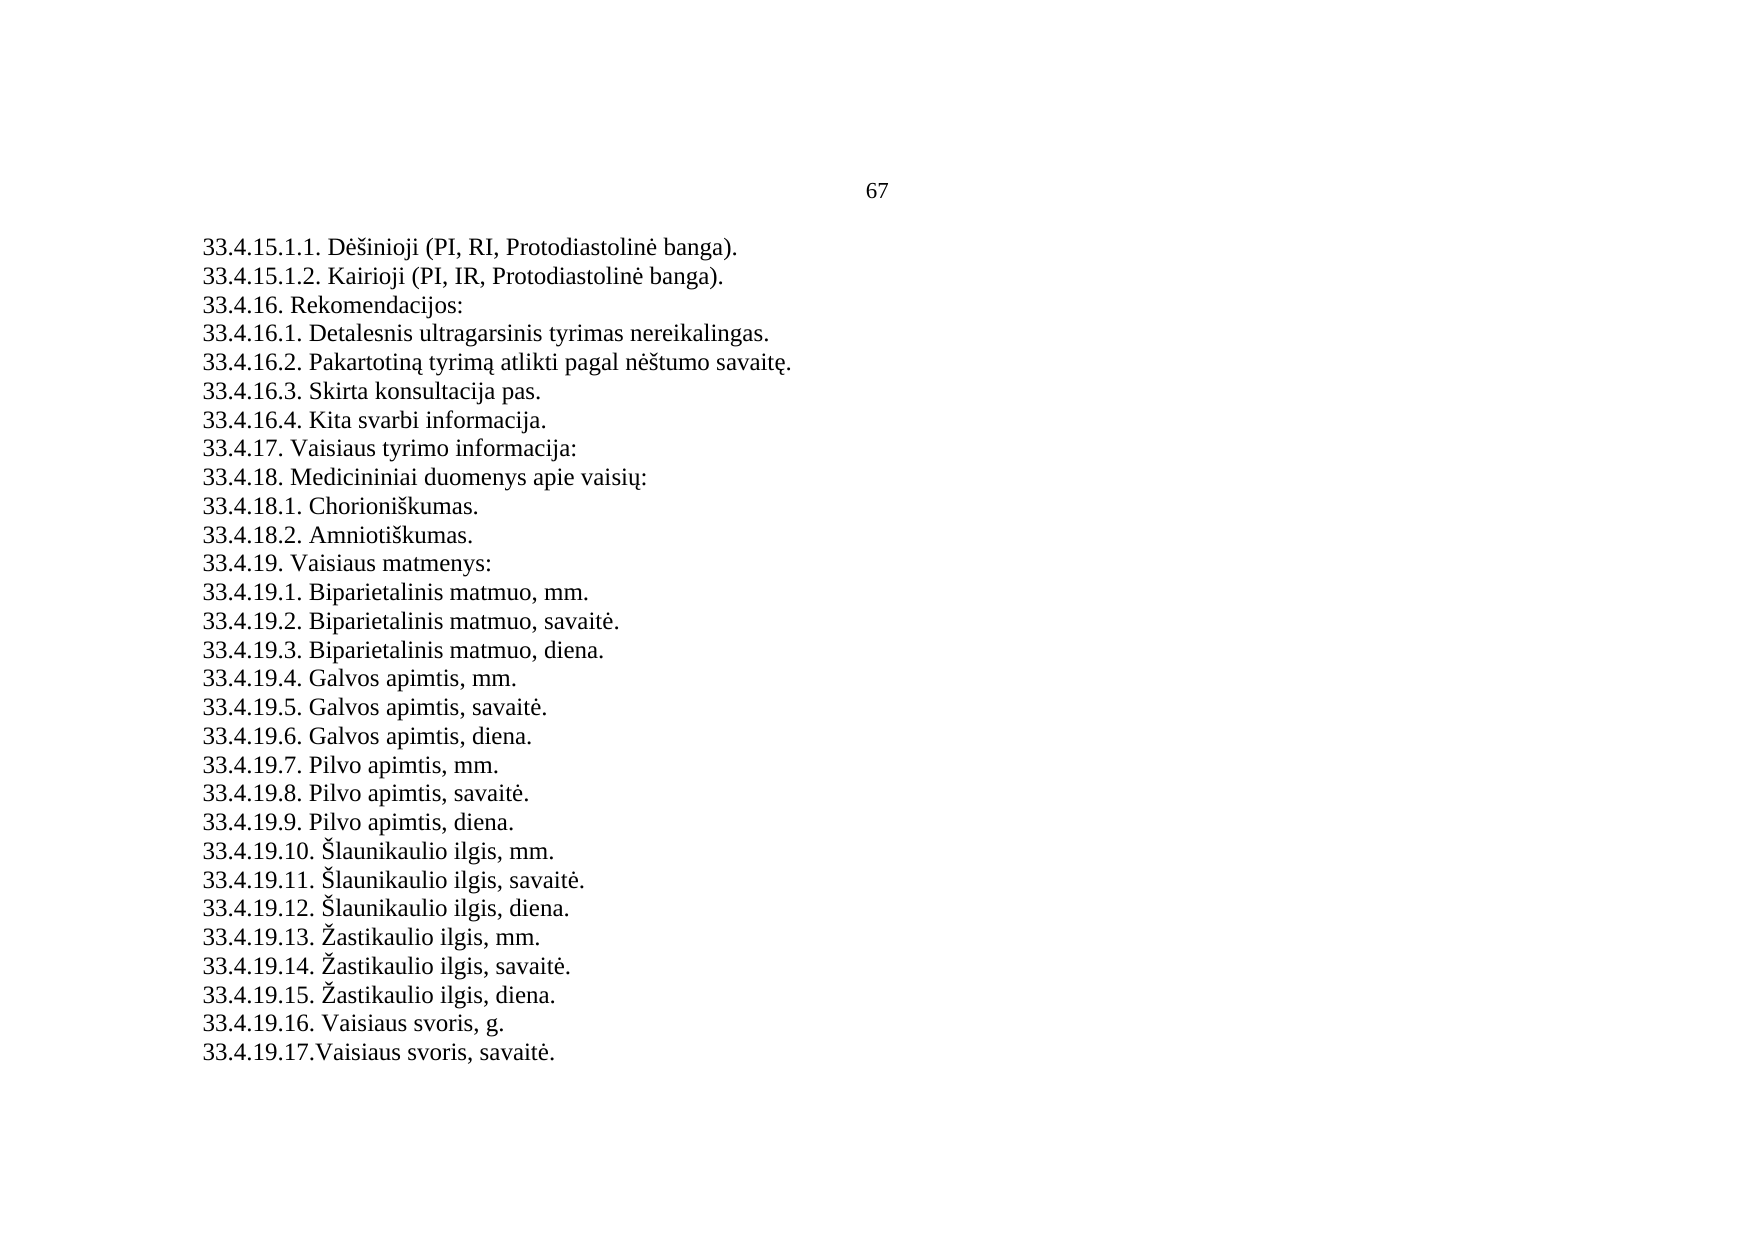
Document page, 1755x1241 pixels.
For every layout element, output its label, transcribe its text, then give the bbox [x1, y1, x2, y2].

text 33.4.18.2. Amniotiškumas. [118, 520, 1636, 548]
text 33.4.19.17.Vaisiaus svoris, savaitė. [118, 1037, 1636, 1066]
text 33.4.17. Vaisiaus tyrimo informacija: [118, 433, 1636, 462]
text 33.4.16.3. Skirta konsultacija pas. [118, 376, 1636, 405]
text 33.4.16.4. Kita svarbi informacija. [118, 405, 1636, 433]
text 33.4.15.1.1. Dėšinioji (PI, RI, Protodiastolinė banga). [118, 232, 1636, 261]
text 33.4.19.14. Žastikaulio ilgis, savaitė. [118, 951, 1636, 980]
text 33.4.16.2. Pakartotiną tyrimą atlikti pagal nėštumo savaitę. [118, 347, 1636, 376]
text 33.4.19.9. Pilvo apimtis, diena. [118, 807, 1636, 836]
text 33.4.19.3. Biparietalinis matmuo, diena. [118, 635, 1636, 663]
text 33.4.19.8. Pilvo apimtis, savaitė. [118, 778, 1636, 807]
text 33.4.19.16. Vaisiaus svoris, g. [118, 1008, 1636, 1037]
text 33.4.16. Rekomendacijos: [118, 290, 1636, 318]
text 33.4.15.1.2. Kairioji (PI, IR, Protodiastolinė banga). [118, 261, 1636, 290]
text 33.4.19.13. Žastikaulio ilgis, mm. [118, 922, 1636, 951]
text 33.4.19.6. Galvos apimtis, diena. [118, 721, 1636, 750]
text 33.4.19.2. Biparietalinis matmuo, savaitė. [118, 606, 1636, 635]
text 33.4.16.1. Detalesnis ultragarsinis tyrimas nereikalingas. [118, 318, 1636, 347]
text 33.4.19.7. Pilvo apimtis, mm. [118, 750, 1636, 778]
text 33.4.18. Medicininiai duomenys apie vaisių: [118, 462, 1636, 491]
text 33.4.19.12. Šlaunikaulio ilgis, diena. [118, 893, 1636, 922]
text 33.4.19.11. Šlaunikaulio ilgis, savaitė. [118, 865, 1636, 893]
text 33.4.19.5. Galvos apimtis, savaitė. [118, 692, 1636, 721]
text 33.4.19.1. Biparietalinis matmuo, mm. [118, 577, 1636, 606]
text 33.4.19.4. Galvos apimtis, mm. [118, 663, 1636, 692]
text 33.4.18.1. Chorioniškumas. [118, 491, 1636, 520]
text 33.4.19. Vaisiaus matmenys: [118, 548, 1636, 577]
text 33.4.19.10. Šlaunikaulio ilgis, mm. [118, 836, 1636, 865]
text 33.4.19.15. Žastikaulio ilgis, diena. [118, 980, 1636, 1008]
